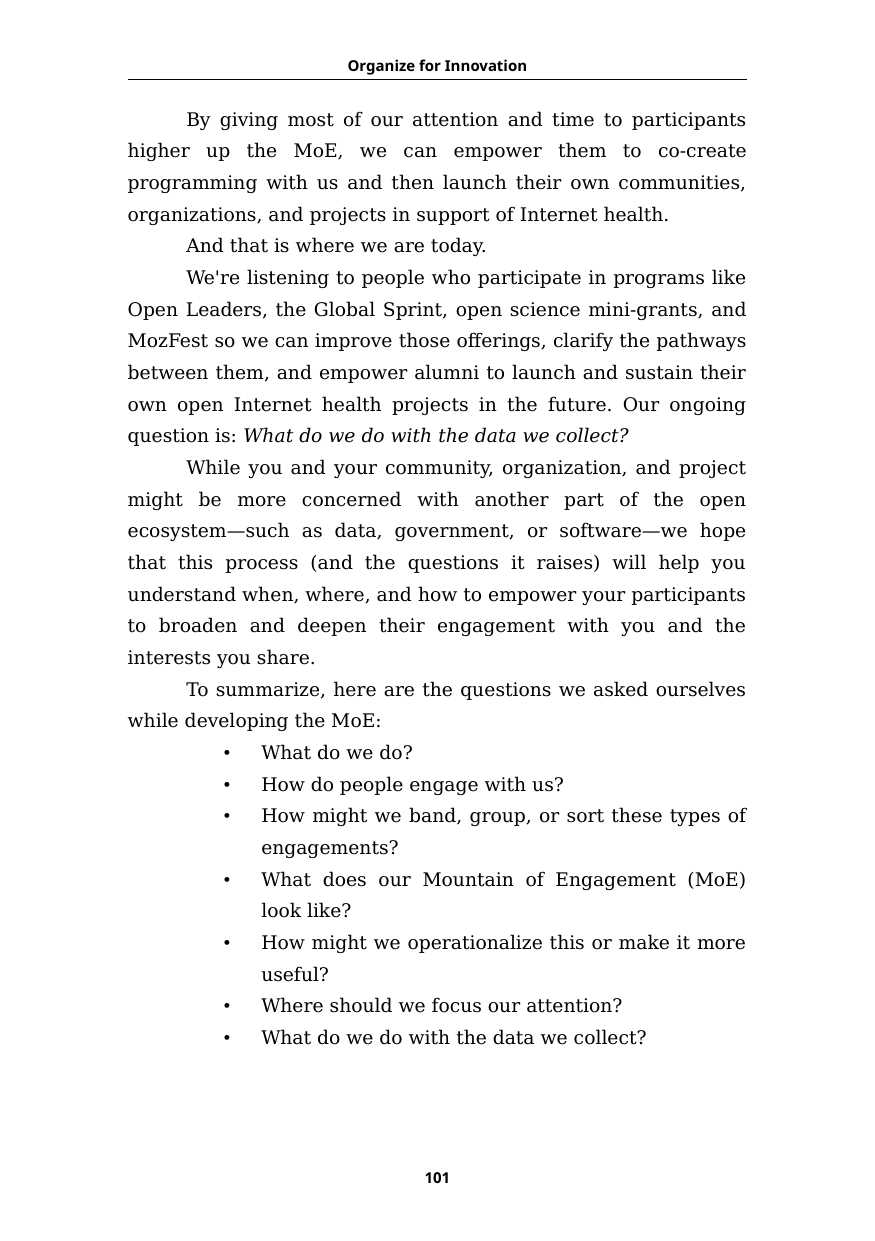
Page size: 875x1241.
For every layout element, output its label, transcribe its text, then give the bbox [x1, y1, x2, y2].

text While you and your community, organization, and project might be more concerned with another part of the open ecosystem—such as data, government, or software—we hope that this process (and the questions it raises) will help you understand when, where, and how to empower your participants to broaden and deepen their engagement with you and the interests you share. [127, 457, 747, 669]
list How might we band, group, or sort these types of engagements? [223, 805, 747, 859]
text To summarize, here are the questions we asked ourselves while developing the MoE: [127, 679, 747, 732]
list What do we do with the data we collect? [223, 1027, 747, 1049]
list What do we do? [223, 742, 747, 764]
text We're listening to people who participate in programs like Open Leaders, the Global Sprint, open science mini-grants, and MozFest so we can improve those offerings, clarify the pathways between them, and empower alumni to launch and sustain their own open Internet health projects in the future. Our ongoing question is: What do we do with the data we collect? [127, 267, 747, 447]
list Where should we focus our attention? [223, 995, 747, 1017]
list What does our Mountain of Engagement (MoE) look like? [223, 869, 747, 922]
text By giving most of our attention and time to participants higher up the MoE, we can empower them to co-create programming with us and then launch their own communities, organizations, and projects in support of Internet health. [127, 109, 747, 226]
list How might we operationalize this or make it more useful? [223, 932, 747, 986]
list How do people engage with us? [223, 774, 747, 796]
text And that is where we are today. [127, 235, 747, 257]
